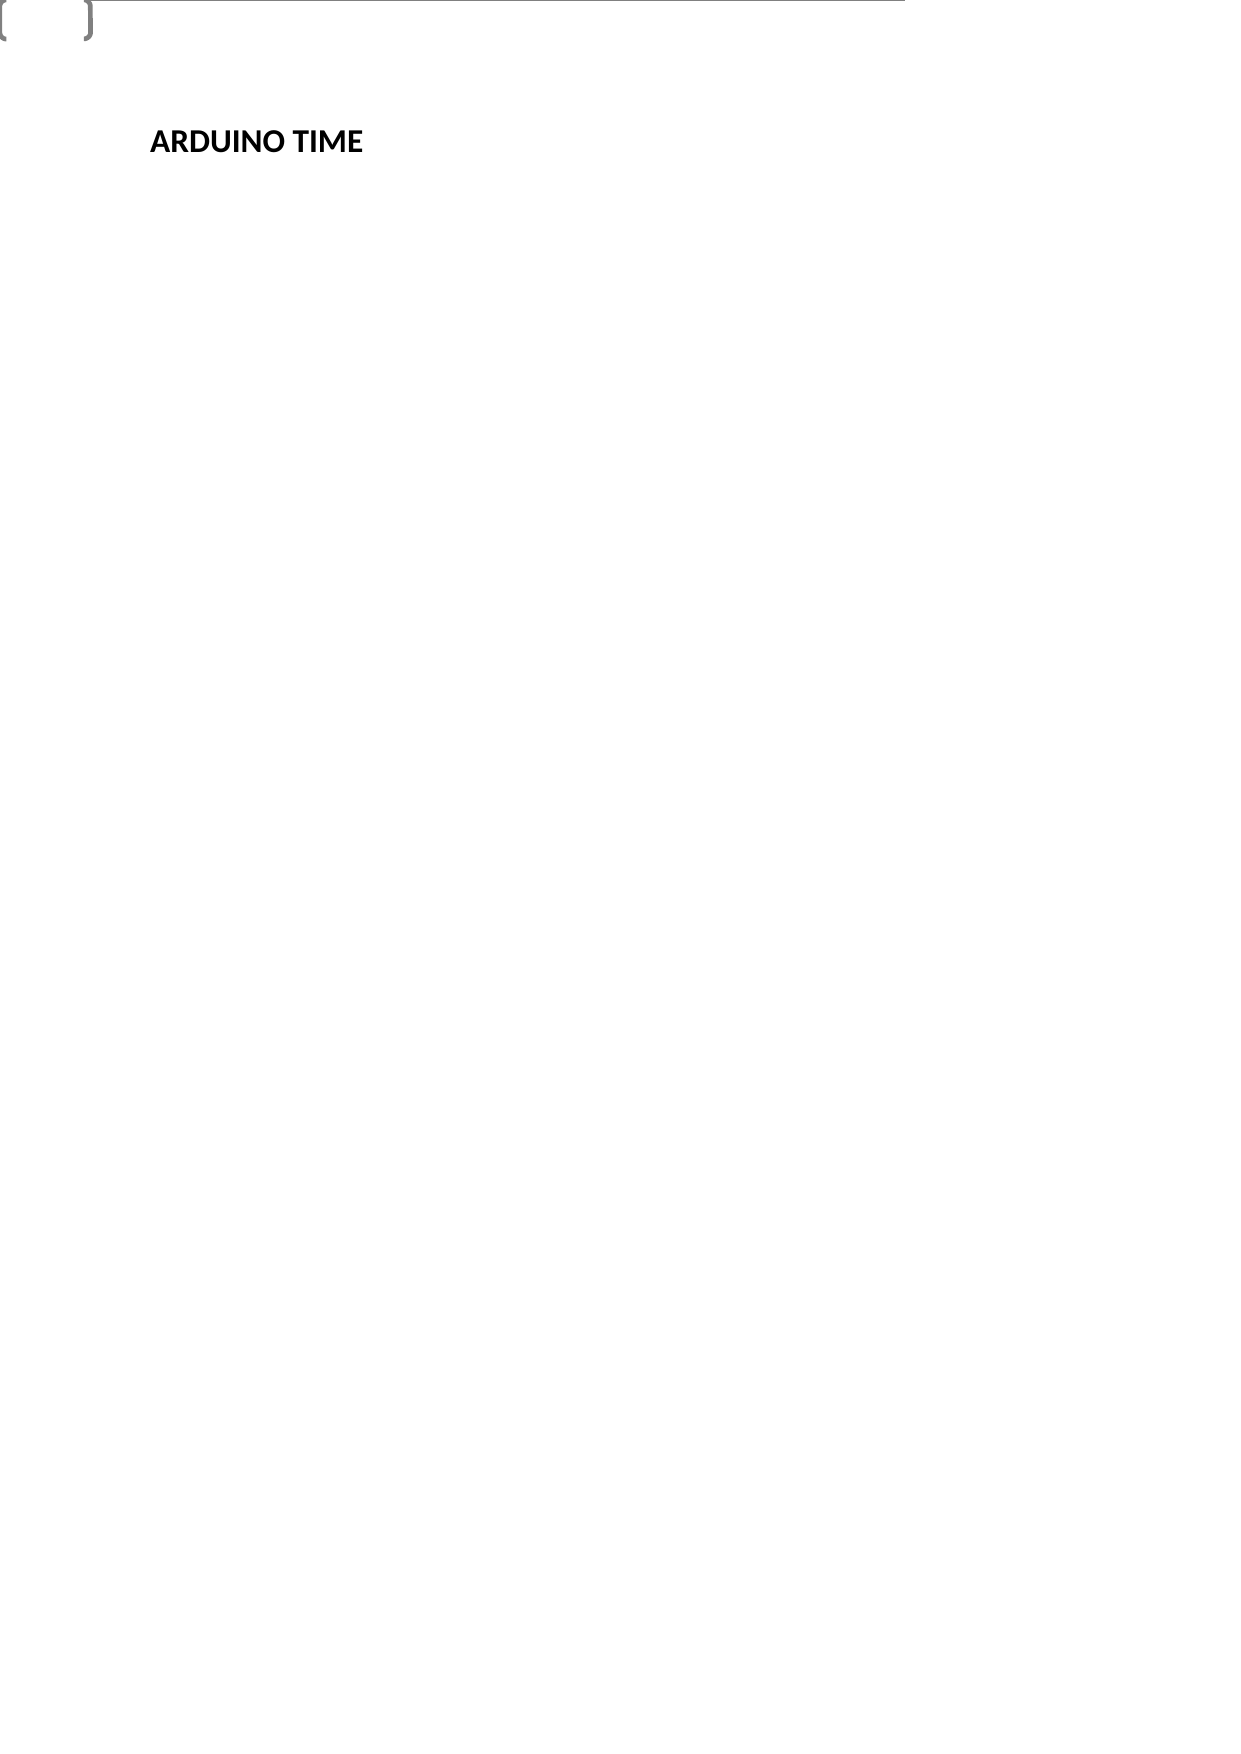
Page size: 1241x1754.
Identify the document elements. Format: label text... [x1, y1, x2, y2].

text ARDUINO TIME [150, 120, 1090, 161]
